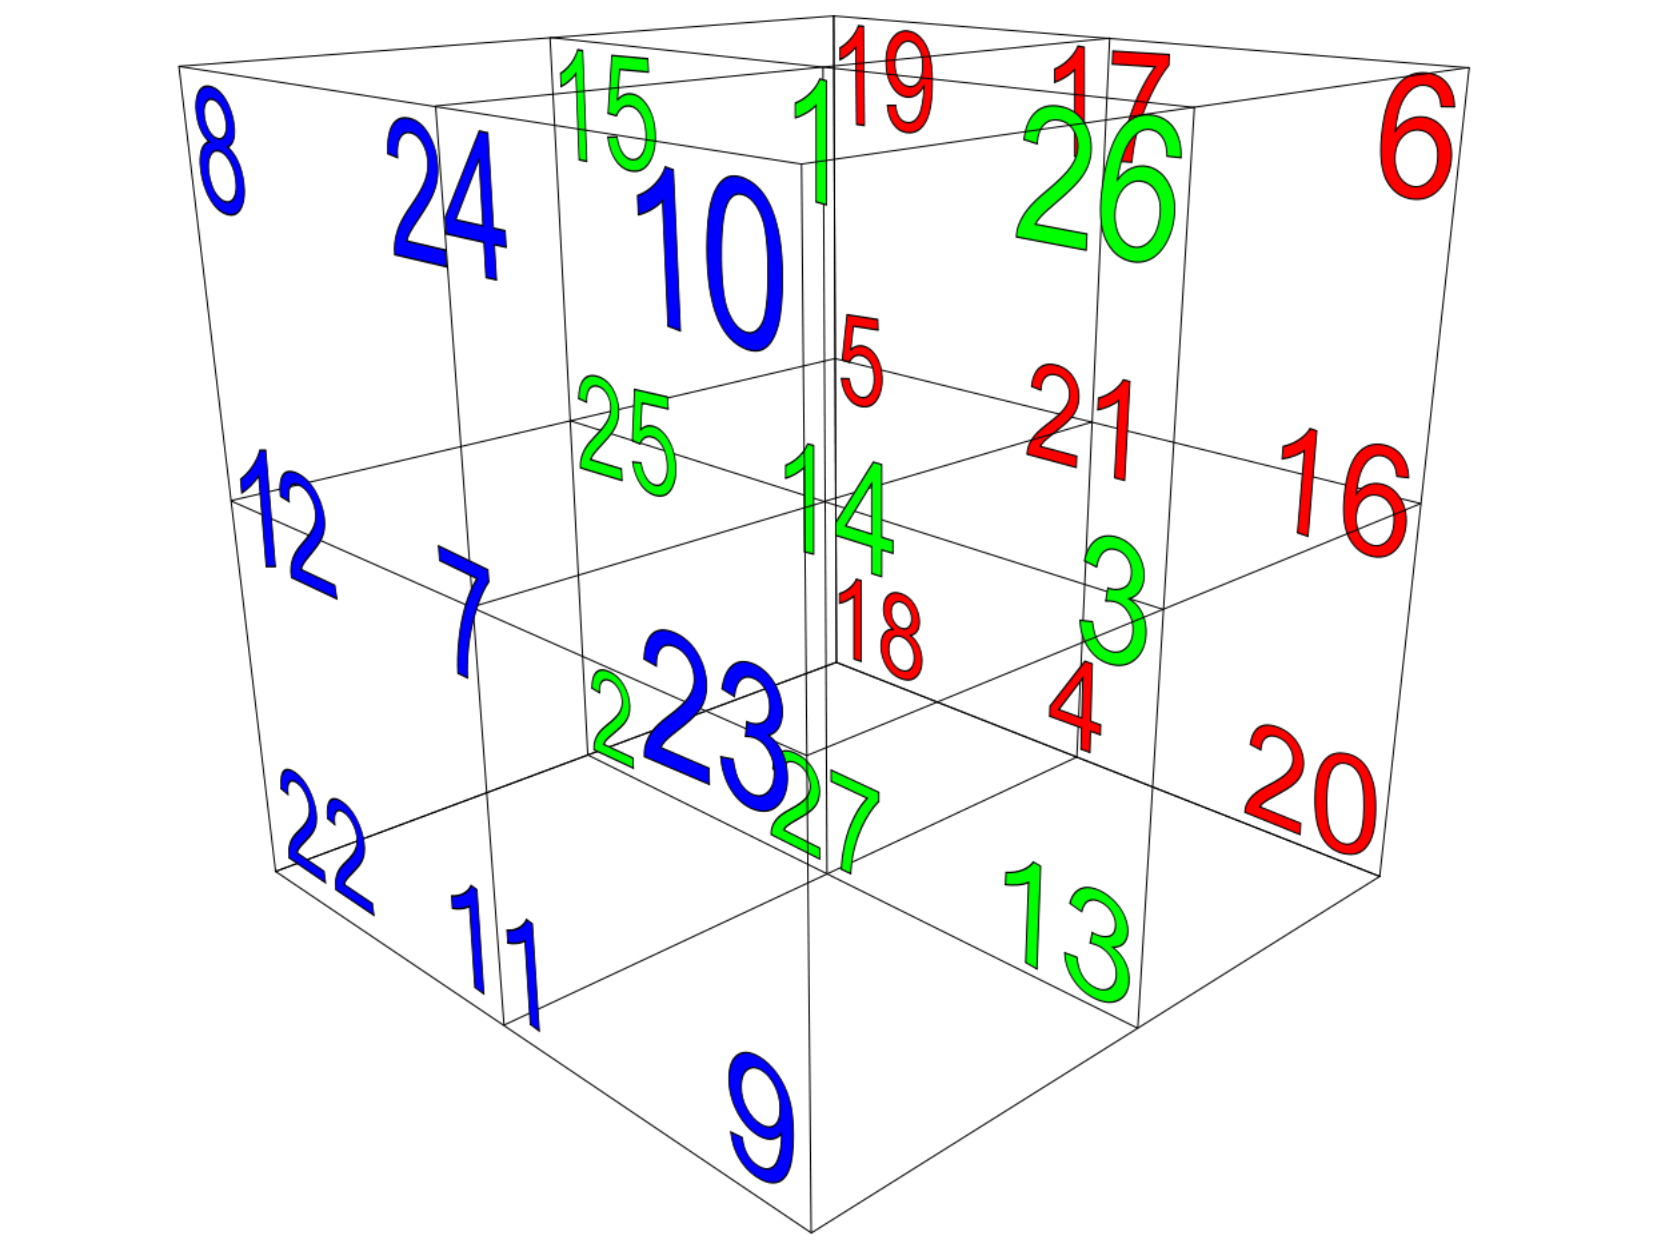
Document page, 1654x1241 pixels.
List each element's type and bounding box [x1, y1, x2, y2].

picture [167, 6, 1501, 1241]
